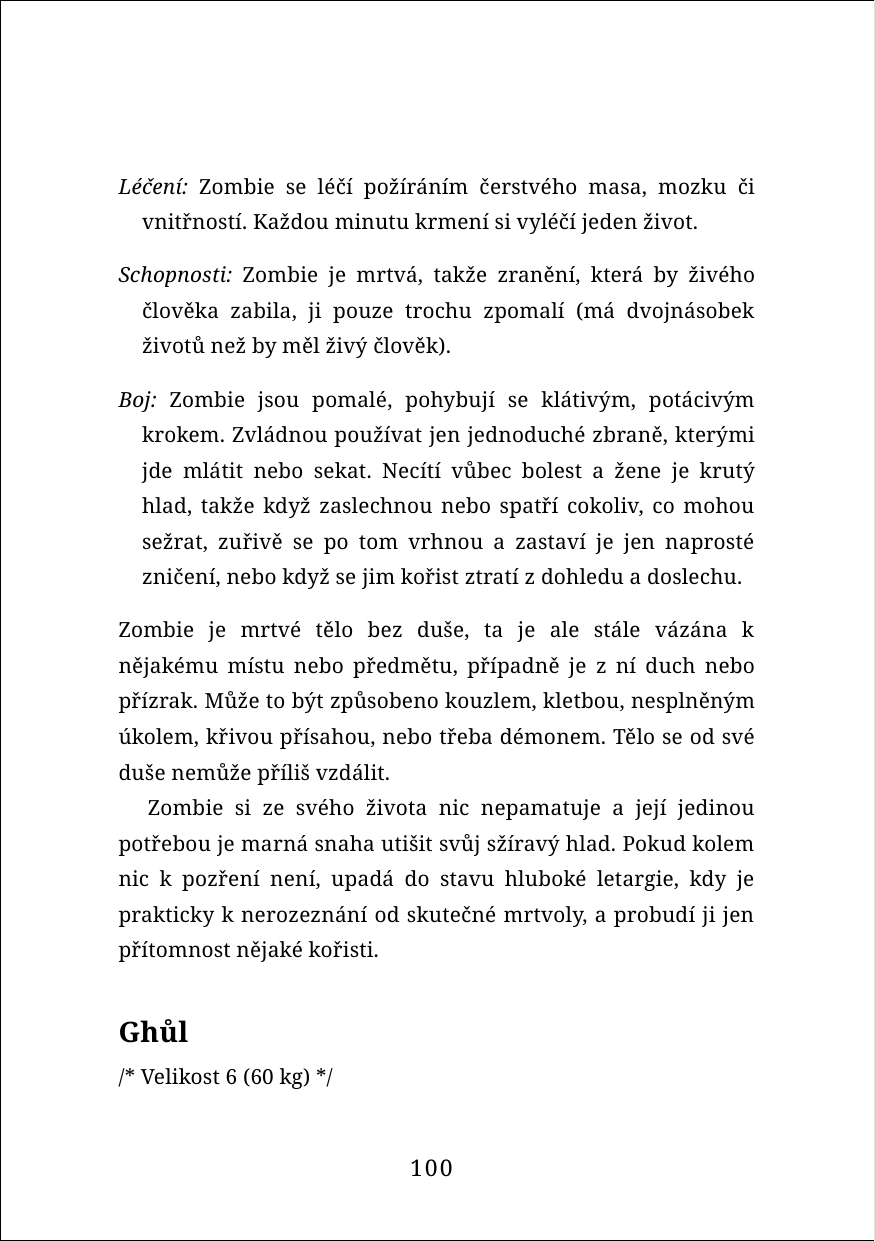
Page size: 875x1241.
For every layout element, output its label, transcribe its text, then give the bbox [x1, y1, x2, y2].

text Léčení: Zombie se léčí požíráním čerstvého masa, mozku či vnitřností. Každou minutu krmení si vyléčí jeden život. [118, 172, 756, 236]
text Schopnosti: Zombie je mrtvá, takže zranění, která by živého člověka zabila, ji pouze trochu zpomalí (má dvojnásobek životů než by měl živý člověk). [118, 261, 756, 360]
subtitle Ghůl [118, 1012, 756, 1051]
text /* Velikost 6 (60 kg) */ [118, 1062, 756, 1091]
text Zombie je mrtvé tělo bez duše, ta je ale stále vázána k nějakému místu nebo předmětu, případně je z ní duch nebo přízrak. Může to být způsobeno kouzlem, kletbou, nesplněným úkolem, křivou přísahou, nebo třeba démonem. Tělo se od své duše nemůže příliš vzdálit. Zombie si ze svého života nic nepamatuje a její jedinou potřebou je marná snaha utišit svůj sžíravý hlad. Pokud kolem nic k pozření není, upadá do stavu hluboké letargie, kdy je prakticky k nerozeznání od skutečné mrtvoly, a probudí ji jen přítomnost nějaké kořisti. [118, 616, 756, 964]
text Boj: Zombie jsou pomalé, pohybují se klátivým, potácivým krokem. Zvládnou používat jen jednoduché zbraně, kterými jde mlátit nebo sekat. Necítí vůbec bolest a žene je krutý hlad, takže když zaslechnou nebo spatří cokoliv, co mohou sežrat, zuřivě se po tom vrhnou a zastaví je jen naprosté zničení, nebo když se jim kořist ztratí z dohledu a doslechu. [118, 385, 756, 591]
